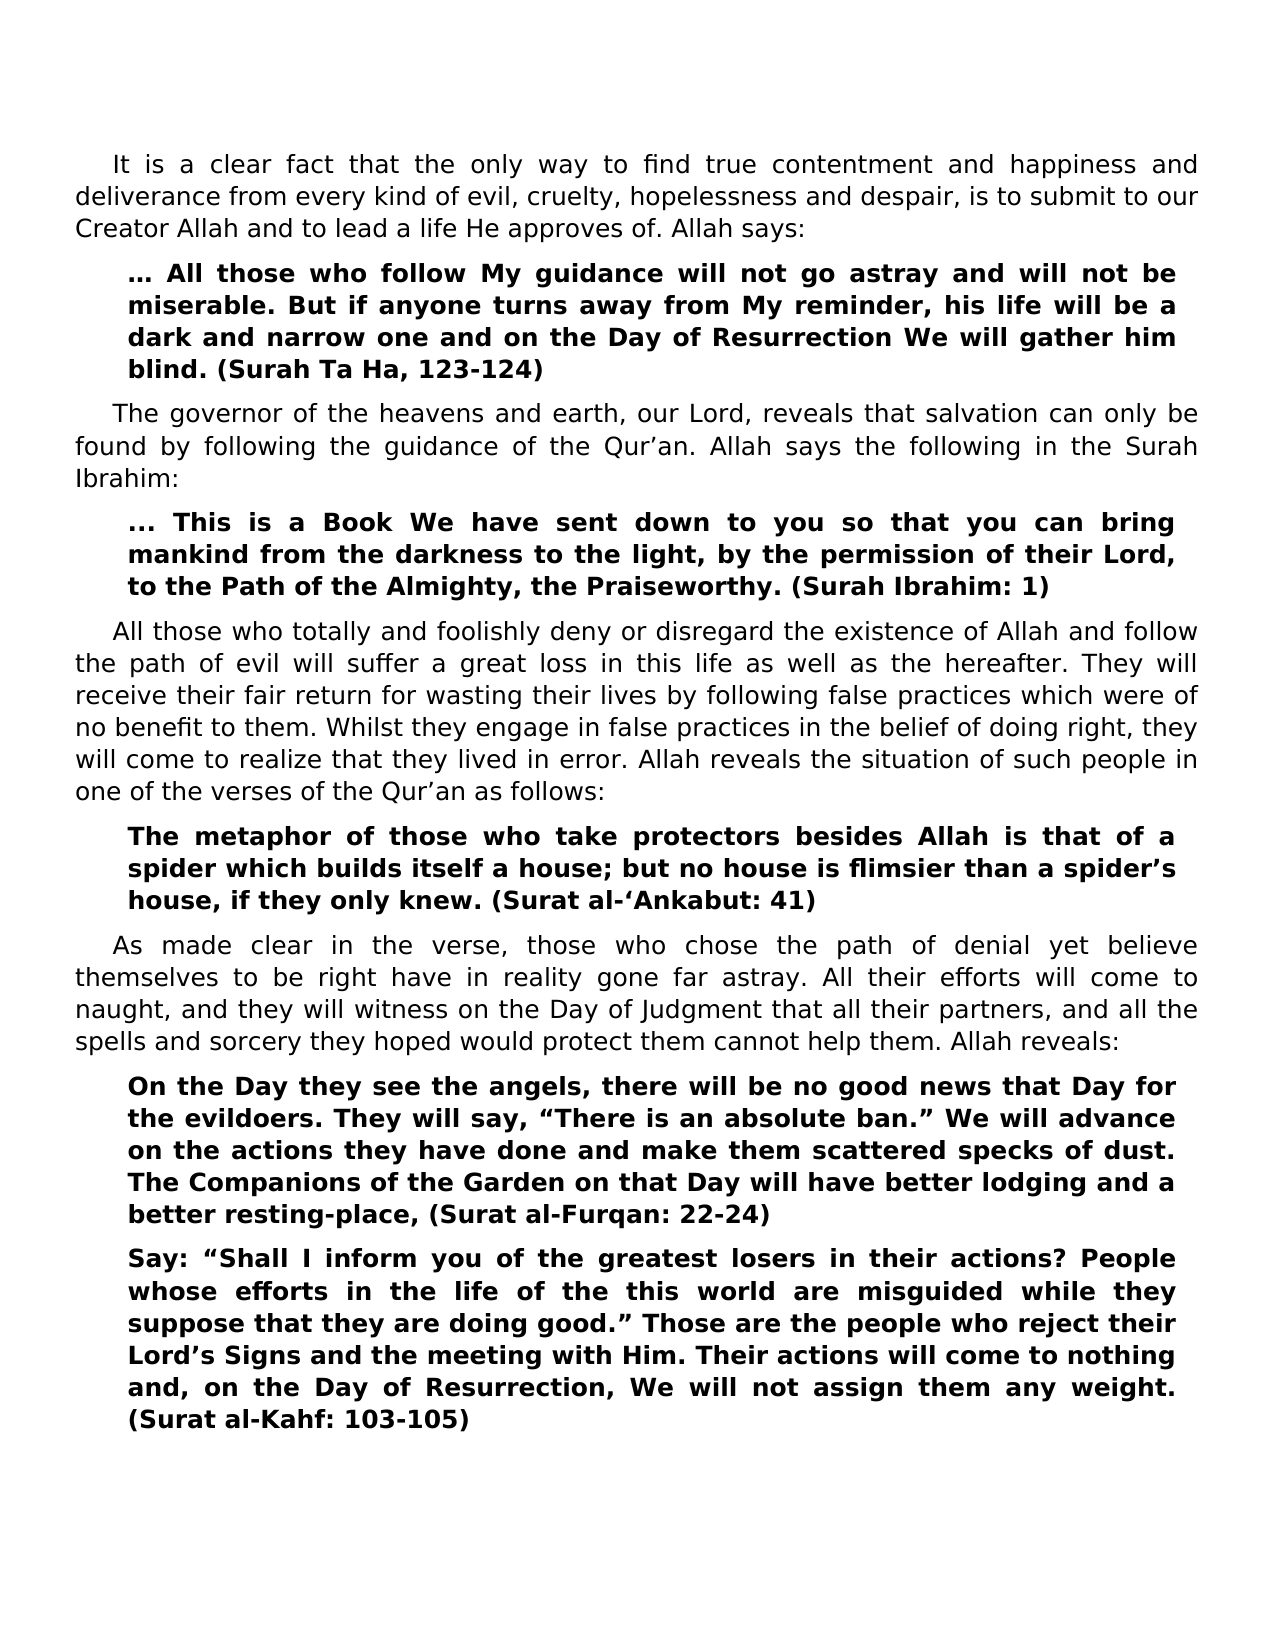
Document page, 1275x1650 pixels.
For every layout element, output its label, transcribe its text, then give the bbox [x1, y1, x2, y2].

text It is a clear fact that the only way to find true contentment and happiness and deliverance from every kind of evil, cruelty, hopelessness and despair, is to submit to our Creator Allah and to lead a life He approves of. Allah says: [75, 150, 1200, 243]
text As made clear in the verse, those who chose the path of denial yet believe themselves to be right have in reality gone far astray. All their efforts will come to naught, and they will witness on the Day of Judgment that all their partners, and all the spells and sorcery they hoped would protect them cannot help them. Allah reveals: [75, 931, 1200, 1056]
text The metaphor of those who take protectors besides Allah is that of a spider which builds itself a house; but no house is flimsier than a spider’s house, if they only knew. (Surat al-‘Ankabut: 41) [127, 822, 1177, 915]
text … All those who follow My guidance will not go astray and will not be miserable. But if anyone turns away from My reminder, his life will be a dark and narrow one and on the Day of Resurrection We will gather him blind. (Surah Ta Ha, 123-124) [127, 259, 1177, 384]
text The governor of the heavens and earth, our Lord, reveals that salvation can only be found by following the guidance of the Qur’an. Allah says the following in the Surah Ibrahim: [75, 399, 1200, 493]
text Say: “Shall I inform you of the greatest losers in their actions? People whose efforts in the life of the this world are misguided while they suppose that they are doing good.” Those are the people who reject their Lord’s Signs and the meeting with Him. Their actions will come to nothing and, on the Day of Resurrection, We will not assign them any weight. (Surat al-Kahf: 103-105) [127, 1244, 1177, 1434]
text ... This is a Book We have sent down to you so that you can bring mankind from the darkness to the light, by the permission of their Lord, to the Path of the Almighty, the Praiseworthy. (Surah Ibrahim: 1) [127, 508, 1177, 602]
text On the Day they see the angels, there will be no good news that Day for the evildoers. They will say, “There is an absolute ban.” We will advance on the actions they have done and make them scattered specks of dust. The Companions of the Garden on that Day will have better lodging and a better resting-place, (Surat al-Furqan: 22-24) [127, 1072, 1177, 1229]
text All those who totally and foolishly deny or disregard the existence of Allah and follow the path of evil will suffer a great loss in this life as well as the hereafter. They will receive their fair return for wasting their lives by following false practices which were of no benefit to them. Whilst they engage in false practices in the belief of doing right, they will come to realize that they lived in error. Allah reveals the situation of such people in one of the verses of the Qur’an as follows: [75, 617, 1200, 807]
